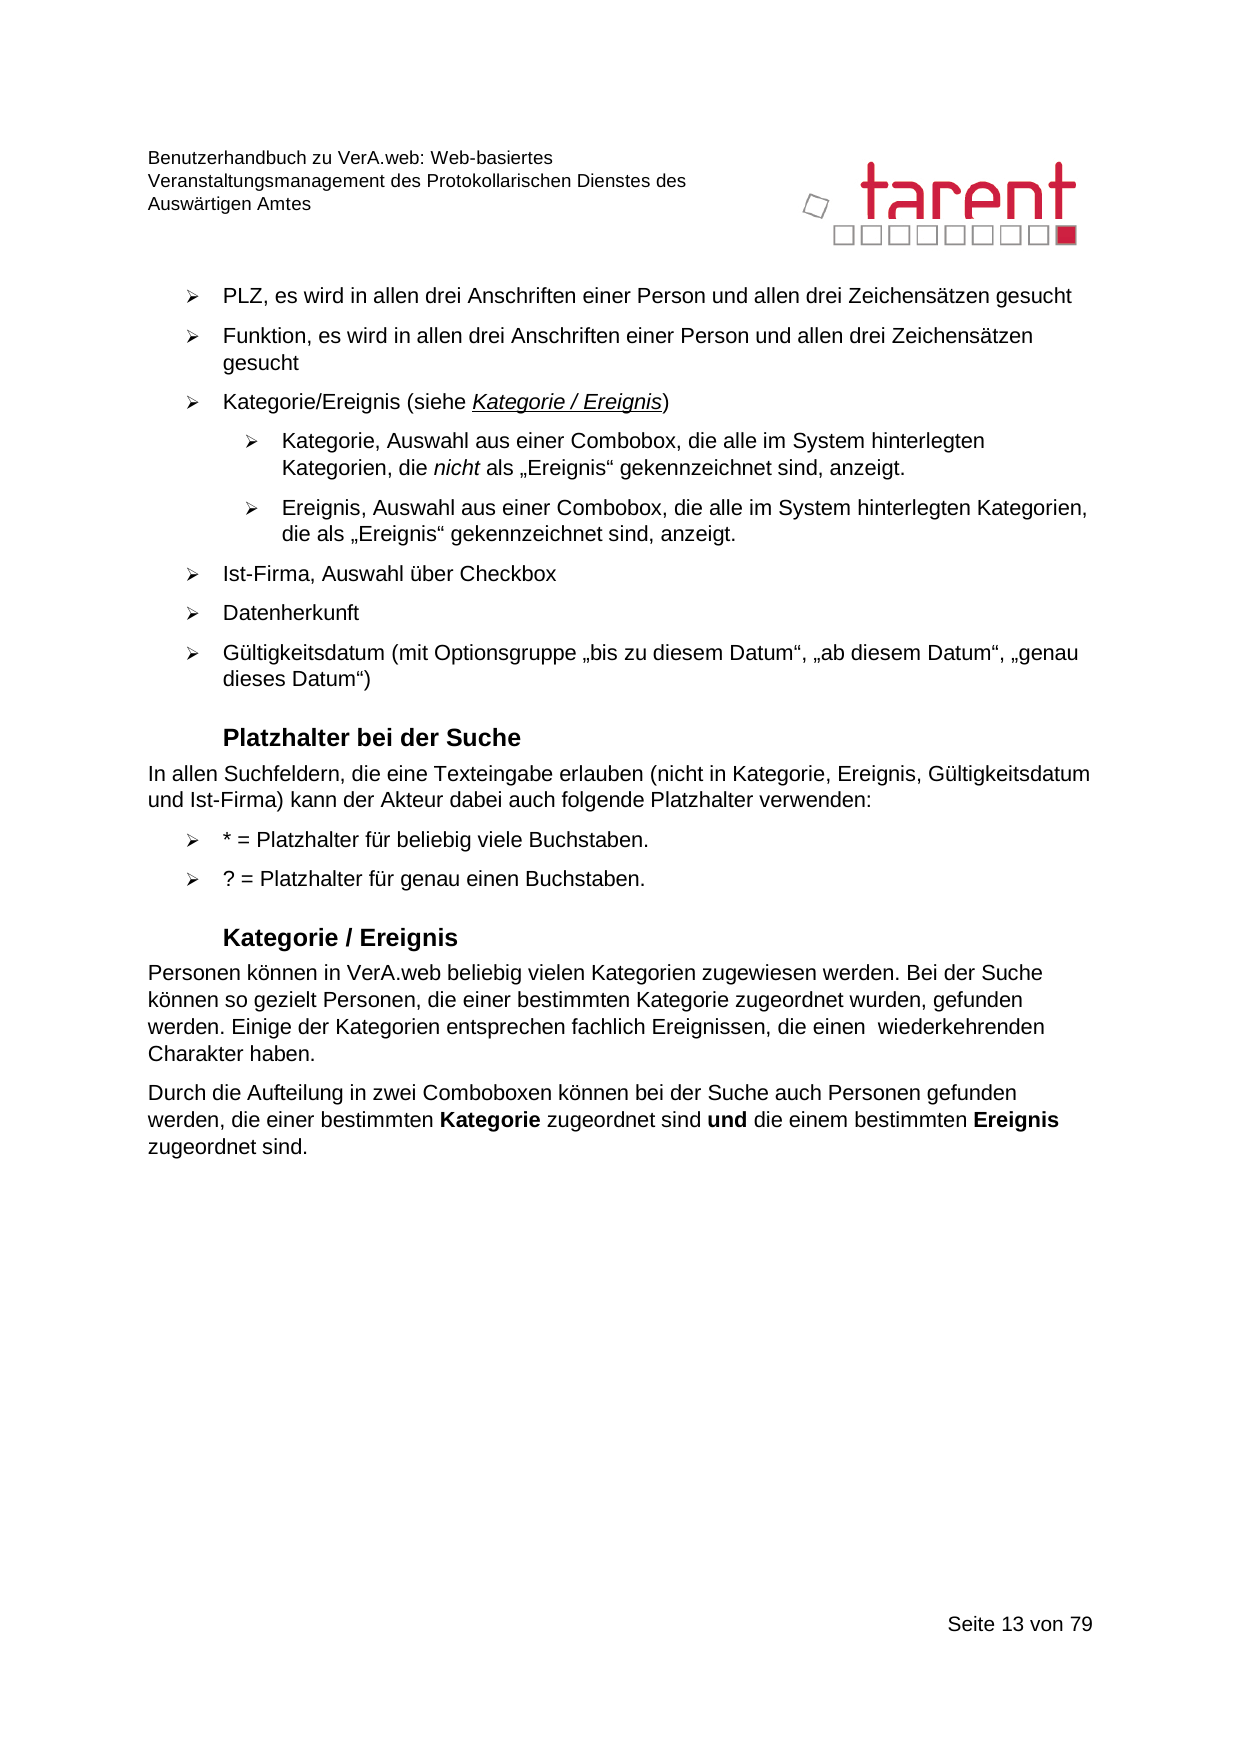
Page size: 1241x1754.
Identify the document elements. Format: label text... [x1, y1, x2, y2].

list Ist-Firma, Auswahl über Checkbox [185, 561, 1092, 586]
text In allen Suchfeldern, die eine Texteingabe erlauben (nicht in Kategorie, Ereignis, Gültigkeitsdatum und Ist-Firma) kann der Akteur dabei auch folgende Platzhalter verwenden: [148, 761, 1092, 812]
list PLZ, es wird in allen drei Anschriften einer Person und allen drei Zeichensätzen gesucht [185, 284, 1092, 308]
subtitle Kategorie / Ereignis [148, 924, 1092, 952]
list Ereignis, Auswahl aus einer Combobox, die alle im System hinterlegten Kategorien, die als „Ereignis“ gekennzeichnet sind, anzeigt. [244, 495, 1092, 546]
list Kategorie/Ereignis (siehe Kategorie / Ereignis) [185, 389, 1092, 414]
list Kategorie, Auswahl aus einer Combobox, die alle im System hinterlegten Kategorien, die nicht als „Ereignis“ gekennzeichnet sind, anzeigt. [244, 429, 1092, 480]
list Funktion, es wird in allen drei Anschriften einer Person und allen drei Zeichensätzen gesucht [185, 323, 1092, 374]
list * = Platzhalter für beliebig viele Buchstaben. [185, 827, 1092, 852]
list ? = Platzhalter für genau einen Buchstaben. [185, 867, 1092, 891]
picture [790, 151, 1091, 255]
text Durch die Aufteilung in zwei Comboboxen können bei der Suche auch Personen gefunden werden, die einer bestimmten Kategorie zugeordnet sind und die einem bestimmten Ereignis zugeordnet sind. [148, 1081, 1092, 1159]
list Datenherkunft [185, 601, 1092, 625]
text Personen können in VerA.web beliebig vielen Kategorien zugewiesen werden. Bei der Suche können so gezielt Personen, die einer bestimmten Kategorie zugeordnet wurden, gefunden werden. Einige der Kategorien entsprechen fachlich Ereignissen, die einen wiederkehrenden Charakter haben. [148, 961, 1092, 1066]
subtitle Platzhalter bei der Suche [148, 724, 1092, 752]
list Gültigkeitsdatum (mit Optionsgruppe „bis zu diesem Datum“, „ab diesem Datum“, „genau dieses Datum“) [185, 640, 1092, 691]
